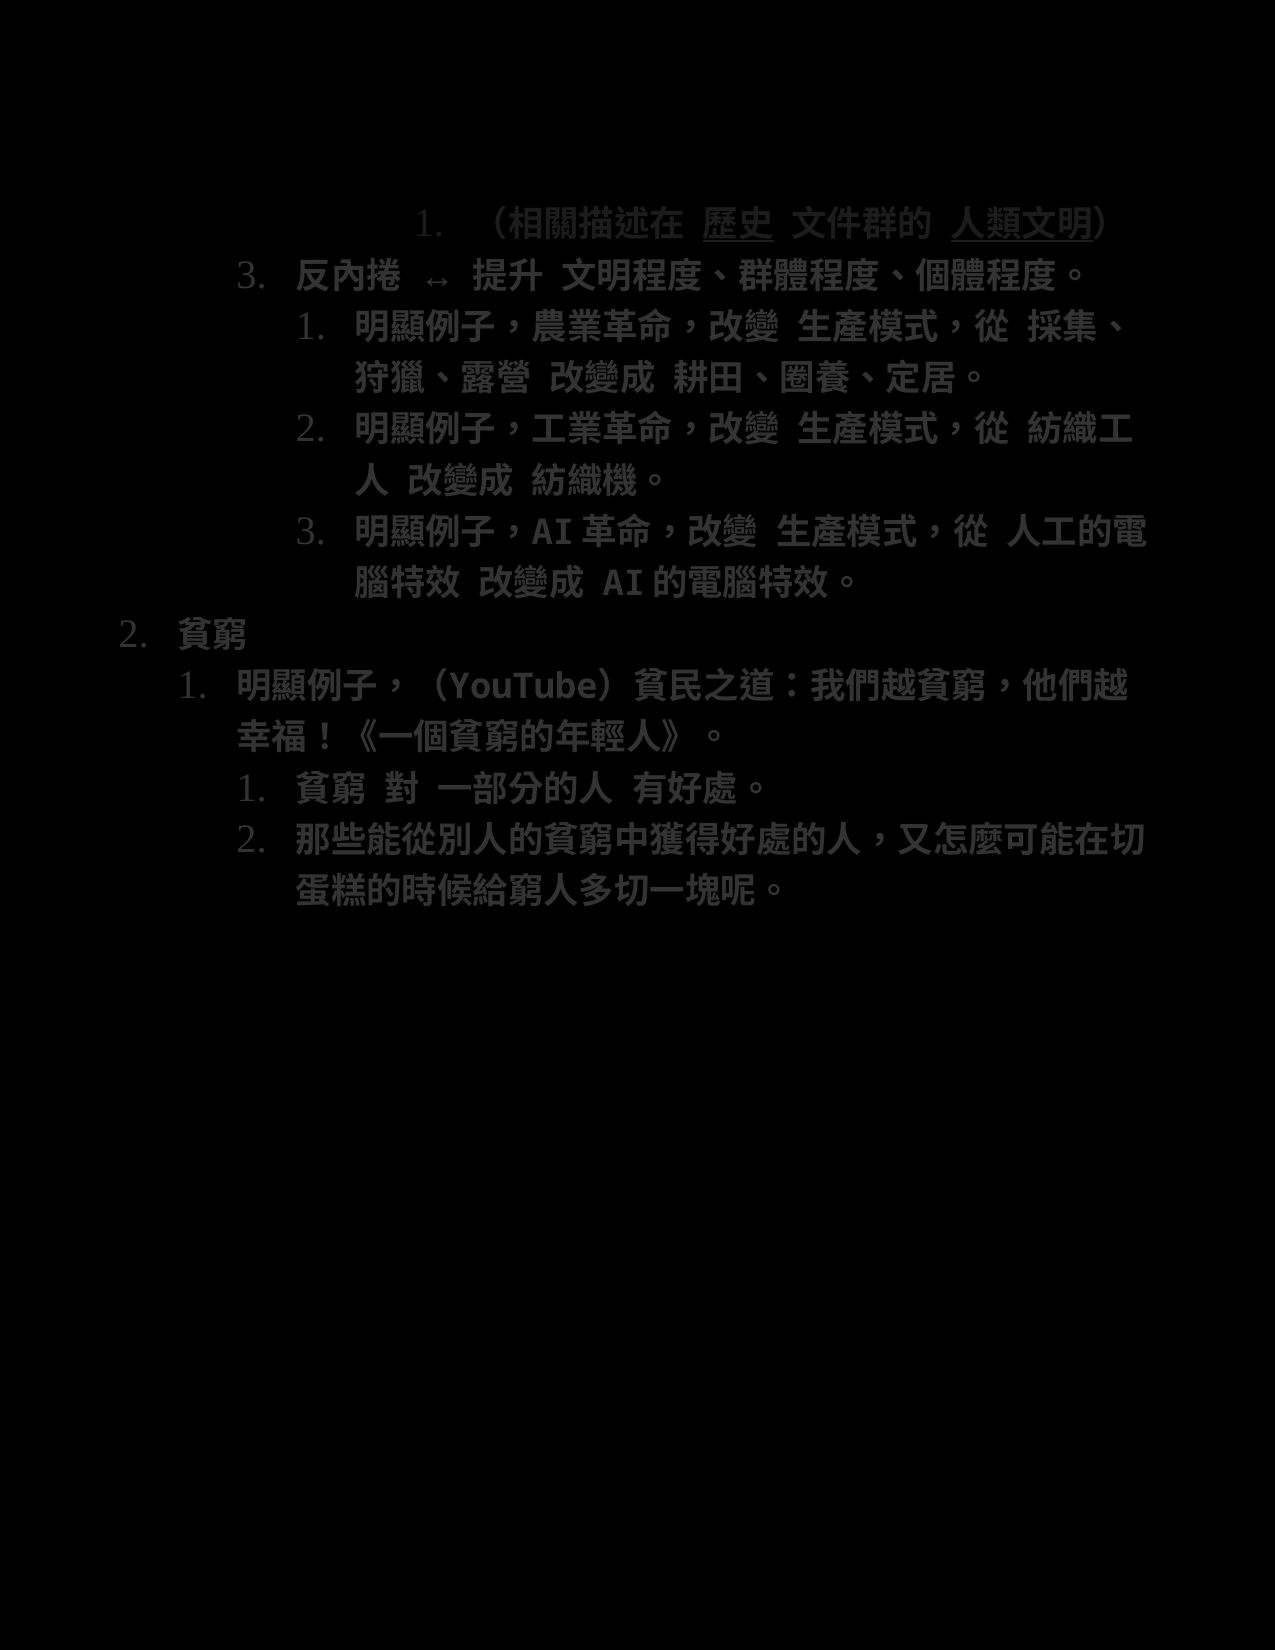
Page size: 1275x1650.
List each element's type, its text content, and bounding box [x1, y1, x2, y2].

list 明顯例子，農業革命，改變 生產模式，從 採集、狩獵、露營 改變成 耕田、圈養、定居。 [295, 298, 1157, 401]
list （相關描述在 歷史 文件群的 人類文明） [413, 196, 1157, 247]
list 貧窮 對 一部分的人 有好處。 [236, 760, 1157, 811]
list 明顯例子，工業革命，改變 生產模式，從 紡織工人 改變成 紡織機。 [295, 401, 1157, 503]
list 反內捲 ↔ 提升 文明程度、群體程度、個體程度。 [236, 247, 1157, 298]
list 貧窮 [118, 606, 1157, 657]
list 明顯例子，AI革命，改變 生產模式，從 人工的電腦特效 改變成 AI的電腦特效。 [295, 503, 1157, 606]
list 那些能從別人的貧窮中獲得好處的人，又怎麼可能在切蛋糕的時候給窮人多切一塊呢。 [236, 811, 1157, 914]
list 明顯例子，（YouTube）貧民之道：我們越貧窮，他們越幸福！《一個貧窮的年輕人》。 [177, 657, 1157, 760]
